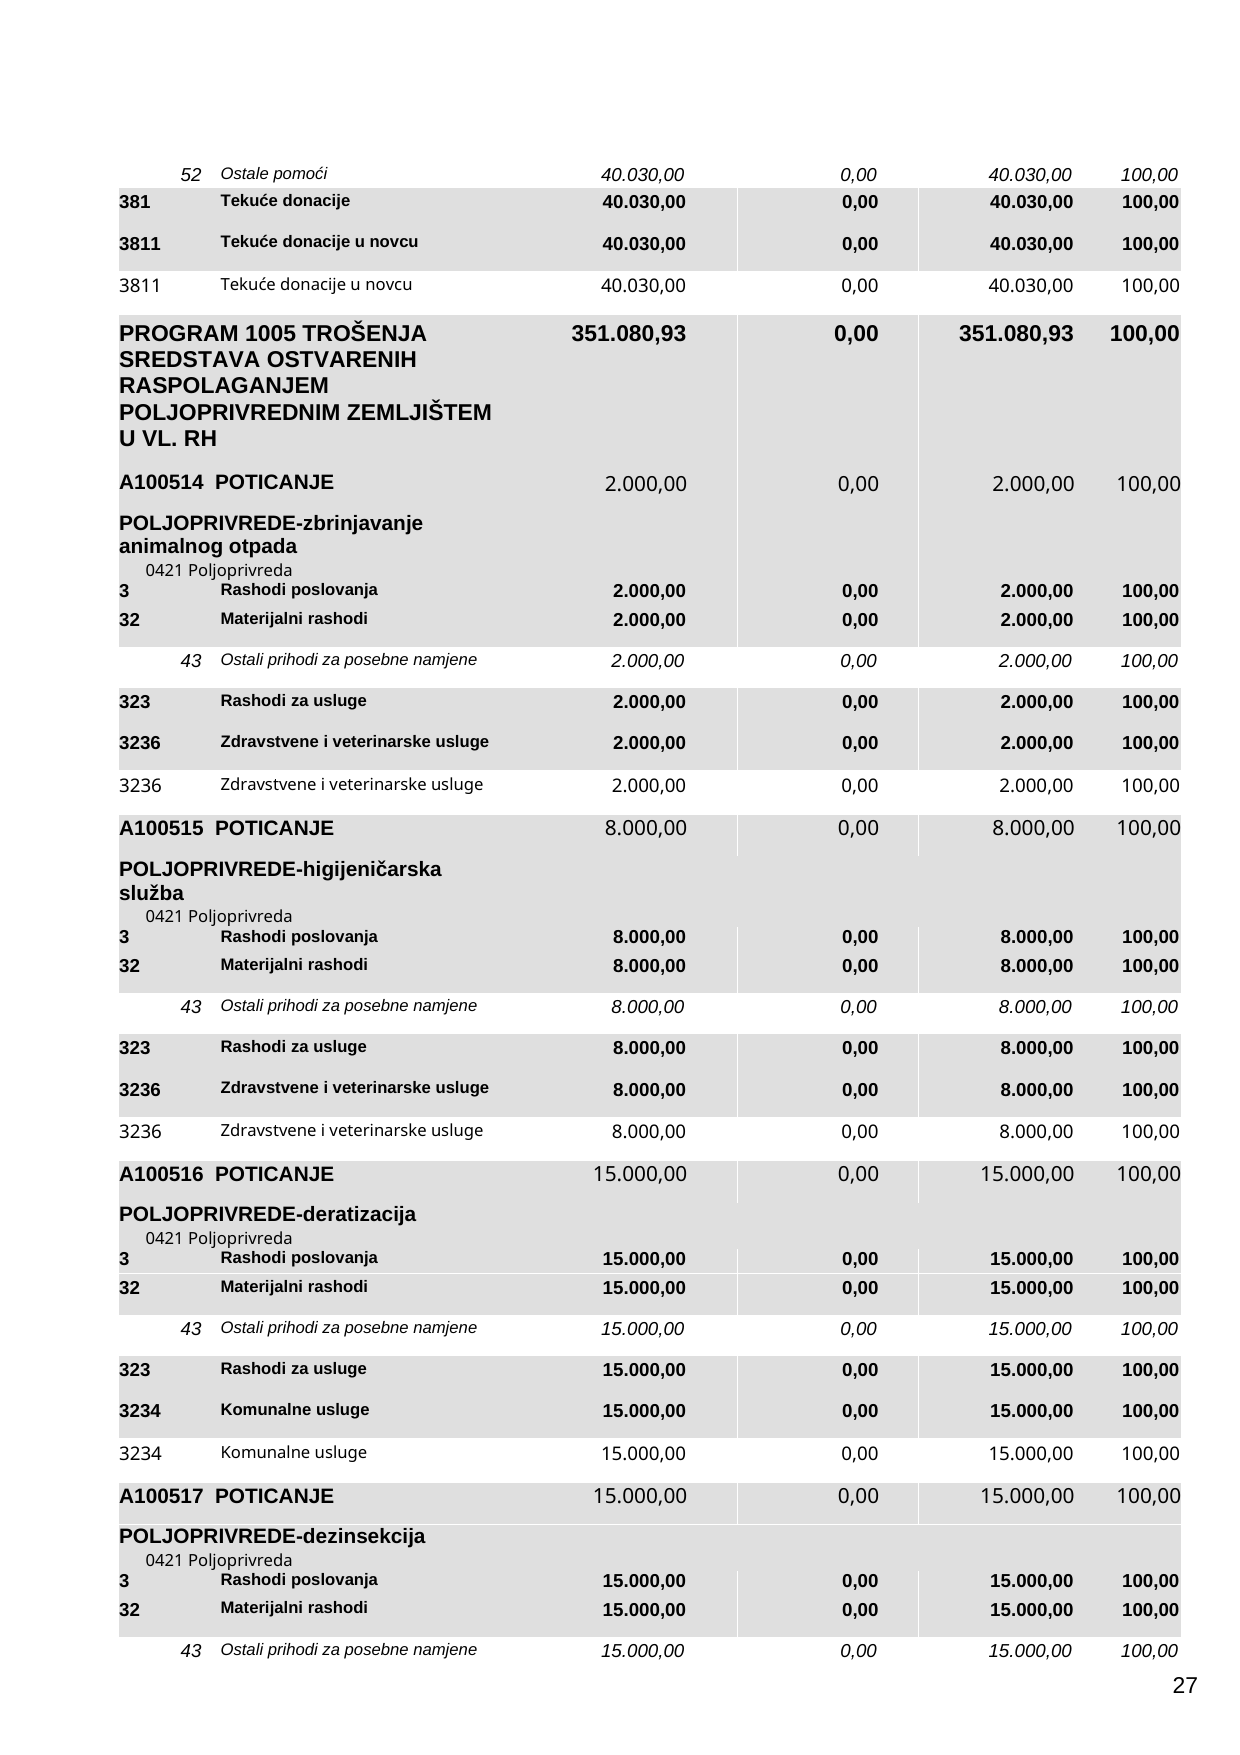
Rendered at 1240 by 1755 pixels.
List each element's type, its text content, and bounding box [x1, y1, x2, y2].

table_cell 100,00 [1092, 1571, 1181, 1595]
table_cell 15.000,00 [531, 1637, 737, 1664]
table_cell 100,00 [1092, 606, 1181, 647]
table_cell 0,00 [738, 188, 918, 229]
table_cell 100,00 [1092, 1249, 1181, 1273]
table_cell 8.000,00 [531, 1075, 737, 1117]
table_cell [119, 1637, 171, 1664]
table_cell POLJOPRIVREDE-dezinsekcija 0421 Poljoprivreda [119, 1525, 1181, 1571]
table_cell 8.000,00 [919, 815, 1092, 856]
table_cell 15.000,00 [919, 1483, 1092, 1524]
table_cell 2.000,00 [919, 468, 1092, 581]
table_cell 8.000,00 [531, 1034, 737, 1075]
table_cell 100,00 [1092, 770, 1181, 815]
table_cell 100,00 [1092, 581, 1181, 606]
table_cell POTICANJE [209, 1161, 531, 1203]
table_cell 3234 [119, 1439, 171, 1483]
table_cell 40.030,00 [531, 271, 737, 315]
table_cell 2.000,00 [531, 770, 737, 815]
table_cell Rashodi za usluge [209, 688, 531, 729]
table_cell 15.000,00 [919, 1249, 1092, 1273]
table_cell 15.000,00 [531, 1595, 737, 1637]
table_cell 0,00 [738, 271, 918, 315]
table_cell 15.000,00 [919, 1161, 1092, 1203]
table_cell 323 [119, 1356, 171, 1397]
table_cell Ostali prihodi za posebne namjene [209, 993, 531, 1034]
table_cell 40.030,00 [531, 188, 737, 229]
table_cell 0,00 [738, 315, 918, 468]
table_cell 0,00 [738, 1483, 918, 1524]
table_cell 100,00 [1092, 1075, 1181, 1117]
table_cell 3236 [119, 770, 171, 815]
table_cell 3 [119, 1571, 171, 1595]
table_cell 15.000,00 [919, 1315, 1092, 1356]
table_cell 15.000,00 [919, 1571, 1092, 1595]
table_cell 3 [119, 581, 171, 606]
table_cell 0,00 [738, 1397, 918, 1438]
table_header 52 [171, 164, 209, 188]
table_cell POTICANJE [209, 815, 531, 856]
table_cell 2.000,00 [919, 729, 1092, 770]
table_cell 0,00 [738, 647, 918, 688]
table_cell 100,00 [1092, 647, 1181, 688]
table_cell Materijalni rashodi [209, 1595, 531, 1637]
table_cell 15.000,00 [531, 1483, 737, 1524]
table_cell 0,00 [738, 1315, 918, 1356]
table_cell 32 [119, 606, 171, 647]
table_cell [171, 1117, 209, 1161]
table_cell 3236 [119, 1117, 171, 1161]
table_cell POTICANJE [209, 1483, 531, 1524]
table_cell 0,00 [738, 688, 918, 729]
table_cell 2.000,00 [919, 606, 1092, 647]
table_header [119, 164, 171, 188]
table_cell Rashodi poslovanja [209, 581, 531, 606]
table_cell Materijalni rashodi [209, 606, 531, 647]
table_cell 323 [119, 688, 171, 729]
table_cell Rashodi za usluge [209, 1034, 531, 1075]
table_cell 3236 [119, 1075, 171, 1117]
table_cell 0,00 [738, 952, 918, 993]
table_cell 15.000,00 [919, 1637, 1092, 1664]
table_cell 15.000,00 [531, 1249, 737, 1273]
table_cell A100514 POTICANJE POLJOPRIVREDE-zbrinjavanje animalnog otpada 0421 Poljoprivreda [119, 468, 531, 581]
table_cell [171, 1571, 209, 1595]
table_cell 2.000,00 [531, 606, 737, 647]
table_cell 32 [119, 952, 171, 993]
table_cell 0,00 [738, 581, 918, 606]
table_header 0,00 [738, 164, 918, 188]
table_cell 100,00 [1092, 688, 1181, 729]
table_cell 3 [119, 1249, 171, 1273]
table_cell 100,00 [1092, 188, 1181, 229]
table_cell [171, 581, 209, 606]
table_cell [171, 188, 209, 229]
table_cell 100,00 [1092, 1483, 1181, 1524]
table_cell Ostali prihodi za posebne namjene [209, 1637, 531, 1664]
table_cell 8.000,00 [531, 993, 737, 1034]
table_cell 2.000,00 [531, 729, 737, 770]
table_cell 15.000,00 [531, 1397, 737, 1438]
table_cell 40.030,00 [919, 229, 1092, 271]
table_cell Ostali prihodi za posebne namjene [209, 647, 531, 688]
table_cell 15.000,00 [531, 1315, 737, 1356]
table_cell 40.030,00 [919, 271, 1092, 315]
table_cell 3 [119, 927, 171, 952]
table_cell [171, 1397, 209, 1438]
table_cell [171, 1249, 209, 1273]
table_cell 100,00 [1092, 815, 1181, 856]
table_cell 0,00 [738, 1356, 918, 1397]
table_cell 100,00 [1092, 229, 1181, 271]
table_cell Zdravstvene i veterinarske usluge [209, 729, 531, 770]
table_cell 3236 [119, 729, 171, 770]
table_cell Zdravstvene i veterinarske usluge [209, 1075, 531, 1117]
table_cell 100,00 [1092, 1117, 1181, 1161]
table_cell POLJOPRIVREDE-deratizacija 0421 Poljoprivreda [119, 1203, 1181, 1249]
table_cell 8.000,00 [531, 815, 737, 856]
table_header 40.030,00 [919, 164, 1092, 188]
table_cell 0,00 [738, 1571, 918, 1595]
table_cell 3234 [119, 1397, 171, 1438]
table_cell 323 [119, 1034, 171, 1075]
table_cell 351.080,93 [919, 315, 1092, 468]
table_cell 8.000,00 [919, 993, 1092, 1034]
table_cell 100,00 [1092, 1274, 1181, 1315]
table_cell 0,00 [738, 1637, 918, 1664]
table_cell 100,00 [1092, 1595, 1181, 1637]
table_cell 100,00 [1092, 315, 1181, 468]
table_cell 0,00 [738, 927, 918, 952]
table_cell 15.000,00 [919, 1439, 1092, 1483]
table_cell [119, 647, 171, 688]
table_cell Rashodi poslovanja [209, 927, 531, 952]
table_cell 8.000,00 [919, 952, 1092, 993]
table_cell 15.000,00 [531, 1439, 737, 1483]
table_cell 381 [119, 188, 171, 229]
table_cell 43 [171, 1637, 209, 1664]
table_cell 8.000,00 [919, 1117, 1092, 1161]
table_cell 15.000,00 [919, 1356, 1092, 1397]
table_cell Komunalne usluge [209, 1439, 531, 1483]
table_cell 2.000,00 [919, 688, 1092, 729]
table_cell [171, 271, 209, 315]
table_cell Materijalni rashodi [209, 1274, 531, 1315]
table_cell 2.000,00 [919, 647, 1092, 688]
table_cell Komunalne usluge [209, 1397, 531, 1438]
table_cell 0,00 [738, 1249, 918, 1273]
table_cell [171, 729, 209, 770]
table_cell [171, 606, 209, 647]
table_cell Rashodi za usluge [209, 1356, 531, 1397]
table_cell [171, 1034, 209, 1075]
table_cell 0,00 [738, 729, 918, 770]
table_cell 2.000,00 [531, 581, 737, 606]
table_header Ostale pomoći [209, 164, 531, 188]
table_cell 0,00 [738, 1117, 918, 1161]
table_cell 3811 [119, 271, 171, 315]
table_cell Rashodi poslovanja [209, 1571, 531, 1595]
table_cell 2.000,00 [531, 468, 737, 581]
table_cell PROGRAM 1005 TROŠENJA SREDSTAVA OSTVARENIH RASPOLAGANJEM POLJOPRIVREDNIM ZEMLJIŠTEM U VL. RH [119, 315, 531, 468]
table_cell 100,00 [1092, 729, 1181, 770]
table_cell 8.000,00 [531, 952, 737, 993]
table_cell 100,00 [1092, 927, 1181, 952]
table_cell 8.000,00 [531, 927, 737, 952]
table_cell 8.000,00 [531, 1117, 737, 1161]
table_cell 100,00 [1092, 1161, 1181, 1203]
table_cell Rashodi poslovanja [209, 1249, 531, 1273]
table_header 40.030,00 [531, 164, 737, 188]
table_cell 100,00 [1092, 1397, 1181, 1438]
table_cell Zdravstvene i veterinarske usluge [209, 1117, 531, 1161]
table_cell Materijalni rashodi [209, 952, 531, 993]
table_cell 3811 [119, 229, 171, 271]
table_cell [171, 1075, 209, 1117]
table_cell 15.000,00 [919, 1274, 1092, 1315]
table_cell [171, 229, 209, 271]
table_cell 43 [171, 647, 209, 688]
table_cell 43 [171, 993, 209, 1034]
table_header 100,00 [1092, 164, 1181, 188]
table_cell 0,00 [738, 815, 918, 856]
table_cell 0,00 [738, 468, 918, 581]
table_cell 100,00 [1092, 271, 1181, 315]
table_cell A100516 [119, 1161, 209, 1203]
table_cell POLJOPRIVREDE-higijeničarska služba 0421 Poljoprivreda [119, 856, 1181, 927]
table_cell [171, 1274, 209, 1315]
table_cell 32 [119, 1274, 171, 1315]
table_cell Tekuće donacije [209, 188, 531, 229]
table_cell A100517 [119, 1483, 209, 1524]
table_cell [171, 1439, 209, 1483]
table_cell 32 [119, 1595, 171, 1637]
table_cell 43 [171, 1315, 209, 1356]
table_cell 0,00 [738, 1439, 918, 1483]
table_cell 0,00 [738, 1034, 918, 1075]
table_cell Tekuće donacije u novcu [209, 271, 531, 315]
table_cell [171, 1595, 209, 1637]
table_cell [171, 688, 209, 729]
table_cell [171, 1356, 209, 1397]
table_cell [171, 770, 209, 815]
table_cell 40.030,00 [531, 229, 737, 271]
table_cell 0,00 [738, 770, 918, 815]
table_cell 2.000,00 [531, 647, 737, 688]
table_cell 0,00 [738, 1075, 918, 1117]
table_cell Ostali prihodi za posebne namjene [209, 1315, 531, 1356]
table_cell 100,00 [1092, 1637, 1181, 1664]
table_cell Tekuće donacije u novcu [209, 229, 531, 271]
table_cell 0,00 [738, 993, 918, 1034]
table_cell 15.000,00 [531, 1356, 737, 1397]
table_cell [119, 1315, 171, 1356]
table_cell 100,00 [1092, 993, 1181, 1034]
table_cell 15.000,00 [531, 1571, 737, 1595]
table_cell 100,00 [1092, 468, 1181, 581]
table_cell 8.000,00 [919, 1075, 1092, 1117]
table_cell 15.000,00 [531, 1274, 737, 1315]
table_cell [119, 993, 171, 1034]
table_cell 8.000,00 [919, 927, 1092, 952]
table_cell 15.000,00 [919, 1595, 1092, 1637]
table_cell 0,00 [738, 1595, 918, 1637]
table_cell 351.080,93 [531, 315, 737, 468]
table_cell 0,00 [738, 1161, 918, 1203]
table_cell 15.000,00 [531, 1161, 737, 1203]
table_cell 2.000,00 [919, 770, 1092, 815]
table_cell 0,00 [738, 1274, 918, 1315]
table_cell 40.030,00 [919, 188, 1092, 229]
table_cell 2.000,00 [531, 688, 737, 729]
table_cell 15.000,00 [919, 1397, 1092, 1438]
table_cell Zdravstvene i veterinarske usluge [209, 770, 531, 815]
table_cell 2.000,00 [919, 581, 1092, 606]
table_cell 8.000,00 [919, 1034, 1092, 1075]
table_cell A100515 [119, 815, 209, 856]
table_cell 100,00 [1092, 1315, 1181, 1356]
table_cell 0,00 [738, 606, 918, 647]
table_cell 100,00 [1092, 1034, 1181, 1075]
table_cell [171, 952, 209, 993]
table_cell [171, 927, 209, 952]
table_cell 100,00 [1092, 952, 1181, 993]
table_cell 100,00 [1092, 1439, 1181, 1483]
table_cell 100,00 [1092, 1356, 1181, 1397]
table_cell 0,00 [738, 229, 918, 271]
